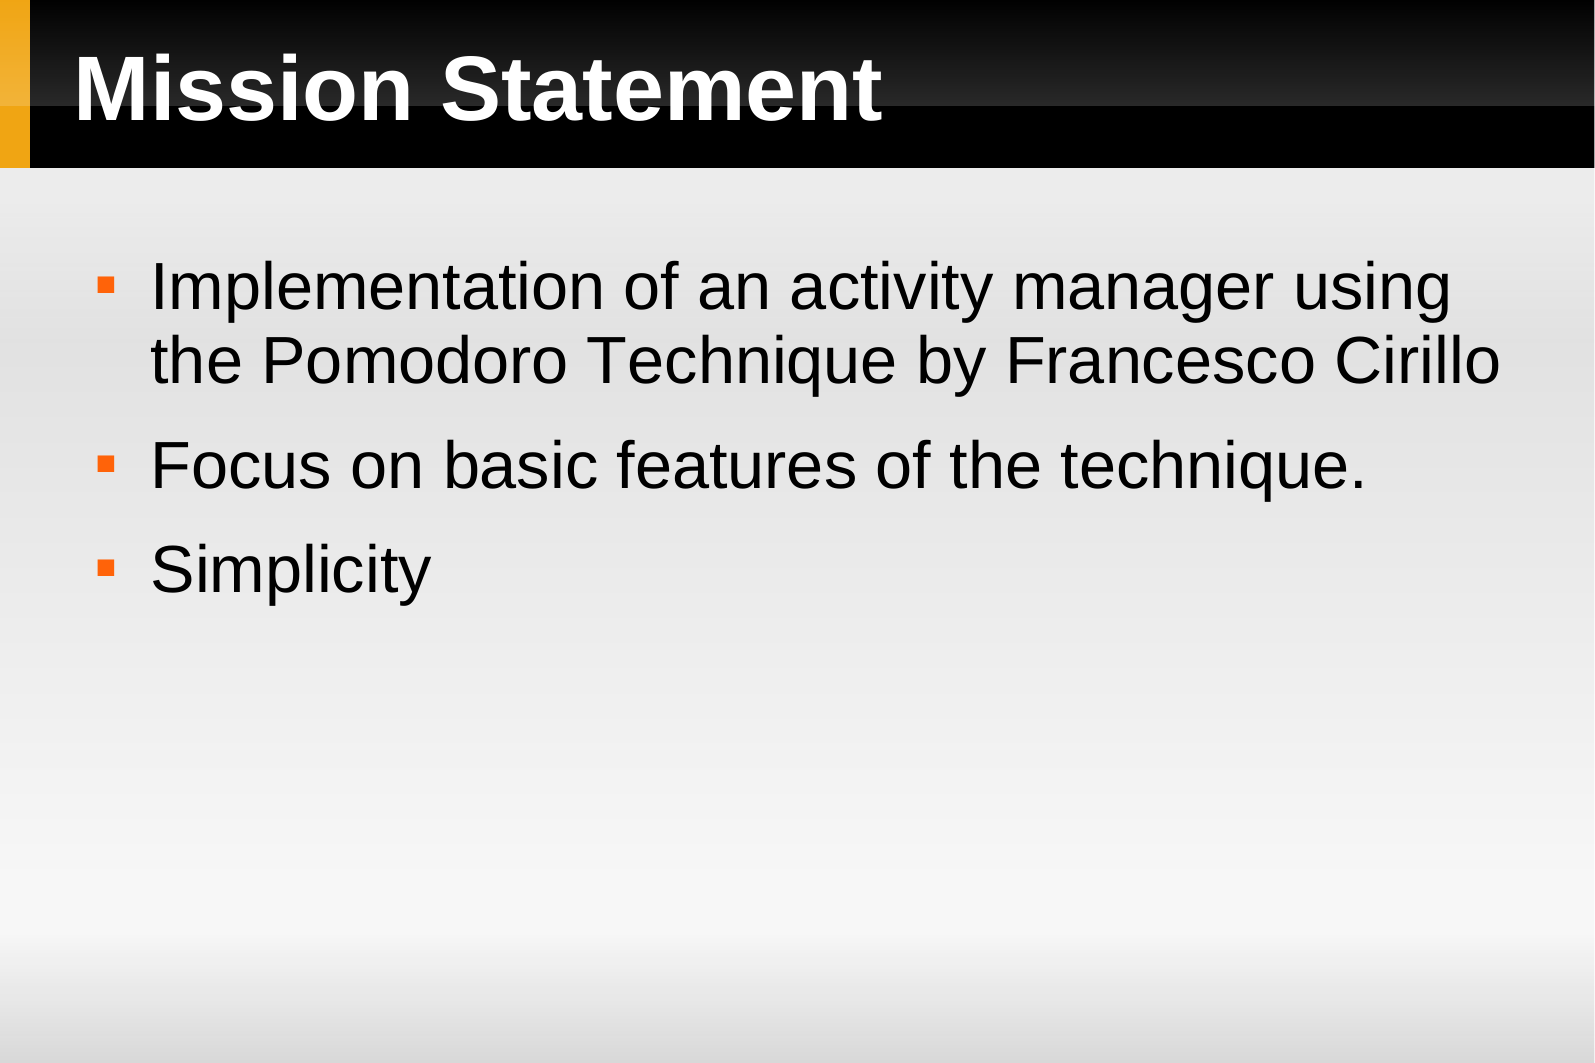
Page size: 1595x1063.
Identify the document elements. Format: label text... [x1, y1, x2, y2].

list Implementation of an activity manager using the Pomodoro Technique by Francesco Cirillo Focus on basic features of the technique. Simplicity [79, 248, 1515, 951]
picture [0, 0, 1595, 1063]
title Mission Statement [74, 0, 1510, 178]
